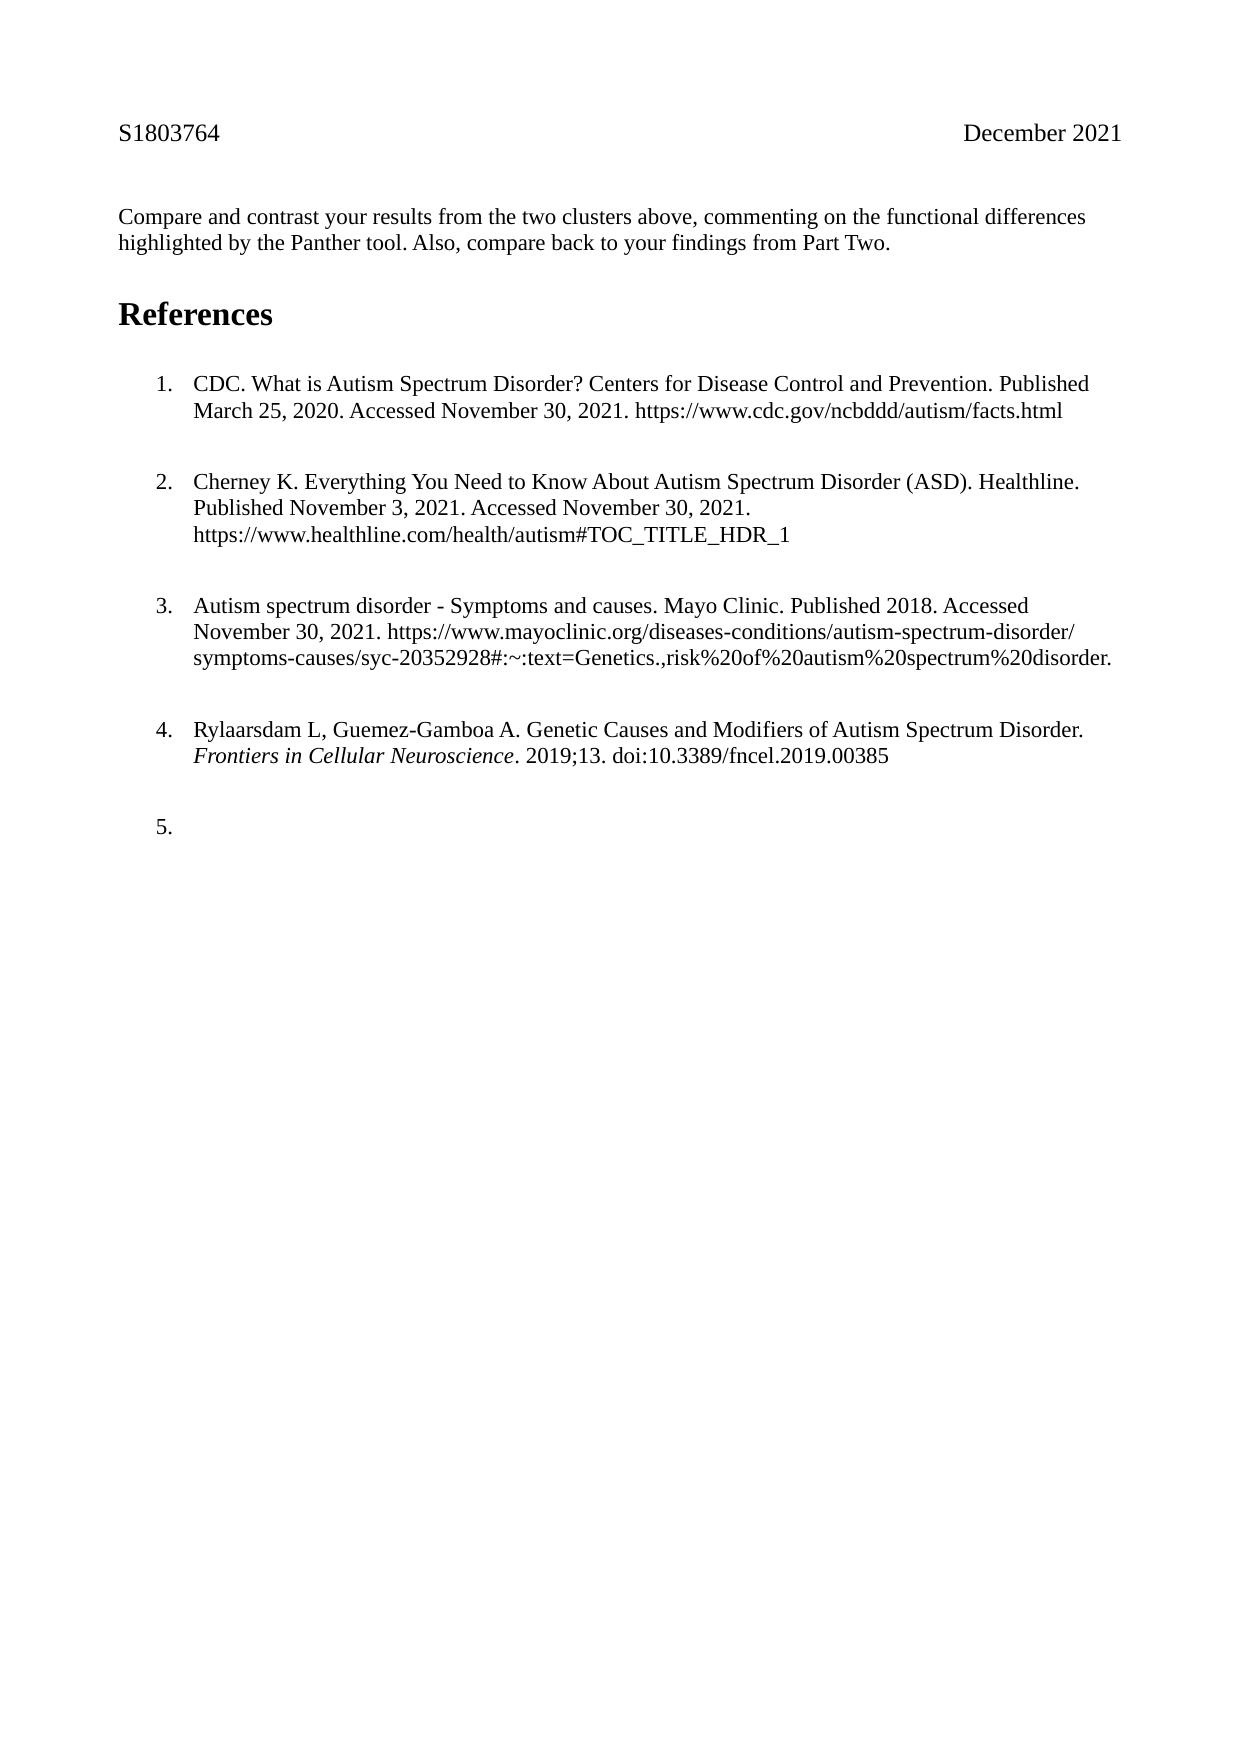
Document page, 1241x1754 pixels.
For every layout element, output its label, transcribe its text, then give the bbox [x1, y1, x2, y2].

text ‌ [118, 547, 1122, 573]
text ‌ [118, 671, 1122, 697]
list Autism spectrum disorder - Symptoms and causes. Mayo Clinic. Published 2018. Accessed November 30, 2021. https://www.mayoclinic.org/diseases-conditions/autism-spectrum-disorder/symptoms-causes/syc-20352928#:~:text=Genetics.,risk%20of%20autism%20spectrum%20disorder. [156, 592, 1122, 671]
list CDC. What is Autism Spectrum Disorder? Centers for Disease Control and Prevention. Published March 25, 2020. Accessed November 30, 2021. https://www.cdc.gov/ncbddd/autism/facts.html [156, 370, 1122, 423]
text References [118, 294, 1122, 332]
text ‌ [118, 768, 1122, 795]
text ‌ [118, 423, 1122, 449]
list Cherney K. Everything You Need to Know About Autism Spectrum Disorder (ASD). Healthline. Published November 3, 2021. Accessed November 30, 2021. https://www.healthline.com/health/autism#TOC_TITLE_HDR_1 [156, 468, 1122, 547]
list Rylaarsdam L, Guemez-Gamboa A. Genetic Causes and Modifiers of Autism Spectrum Disorder. Frontiers in Cellular Neuroscience. 2019;13. doi:10.3389/fncel.2019.00385 [156, 716, 1122, 768]
text Compare and contrast your results from the two clusters above, commenting on the functional differences highlighted by the Panther tool. Also, compare back to your findings from Part Two. [118, 203, 1122, 294]
